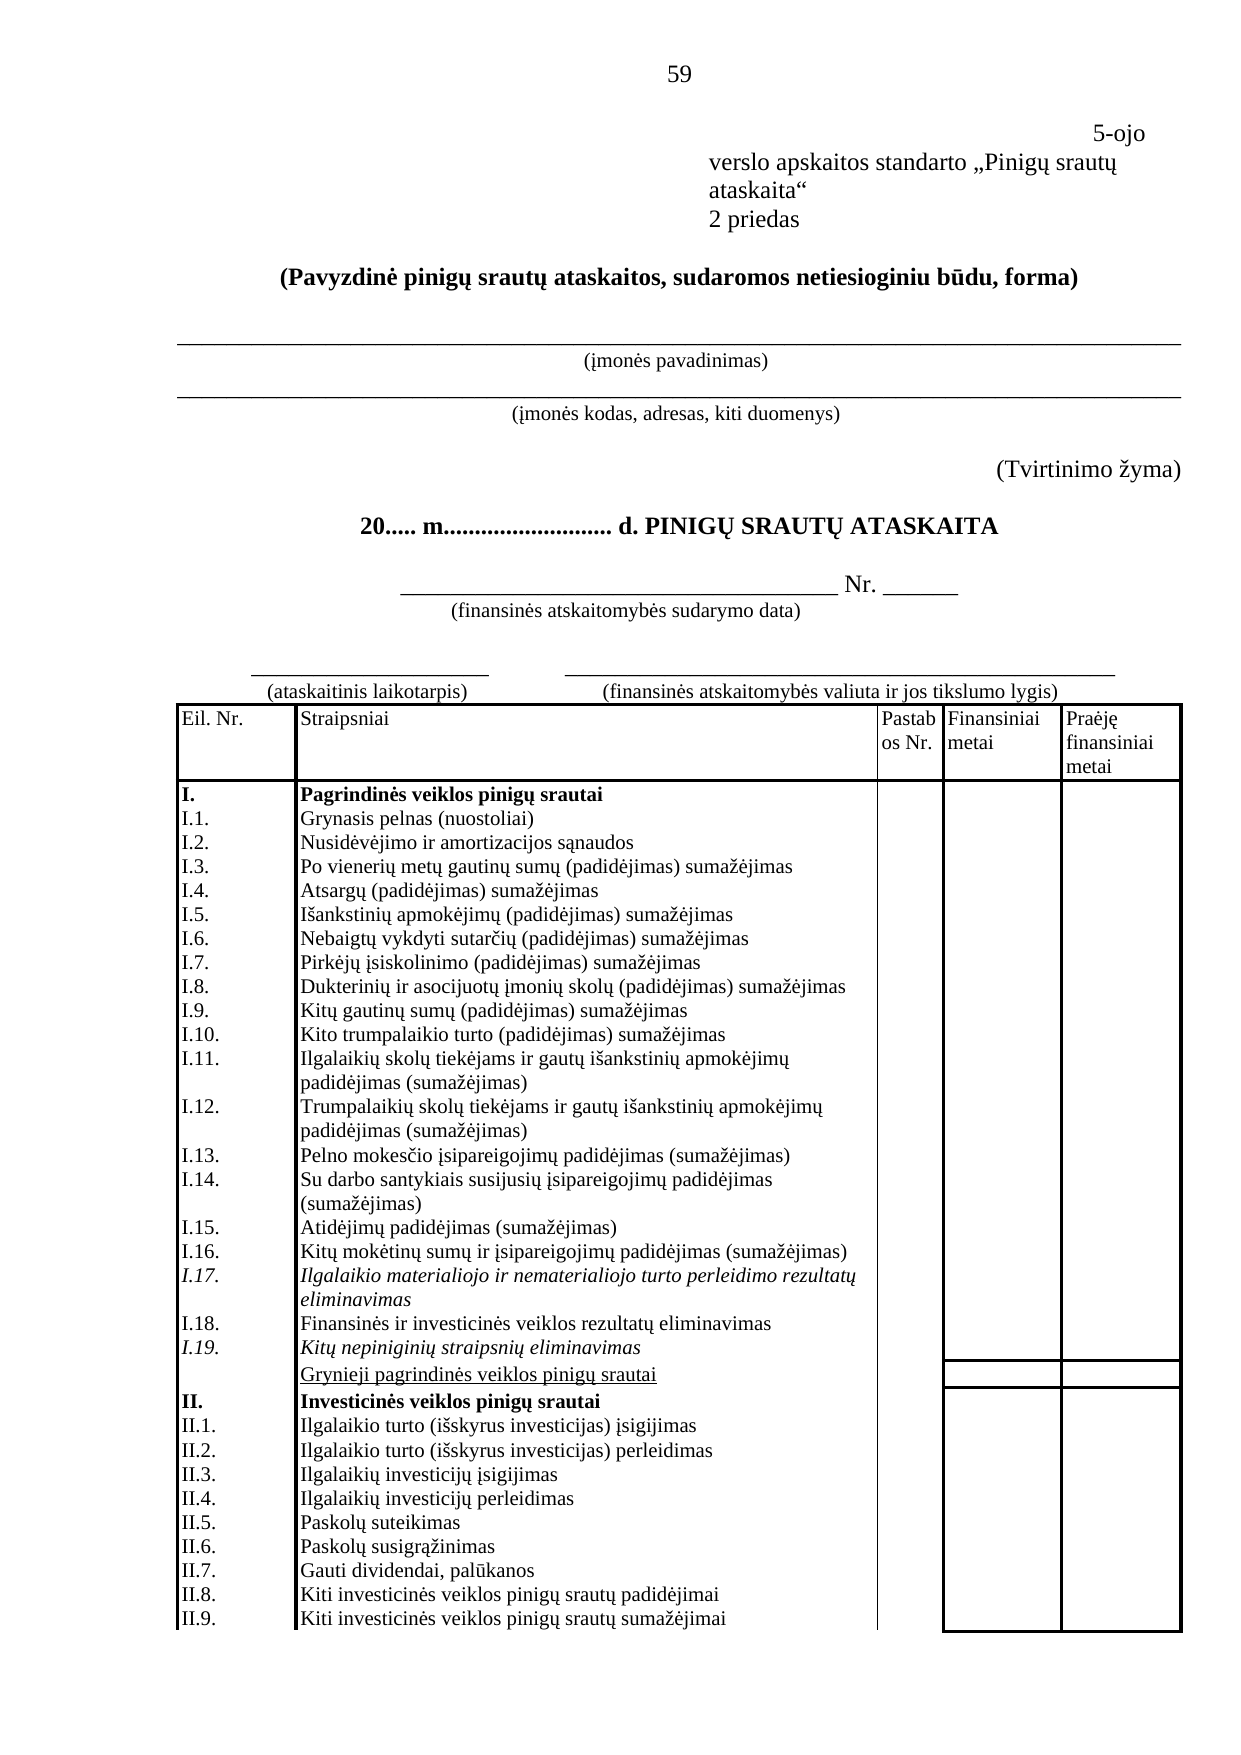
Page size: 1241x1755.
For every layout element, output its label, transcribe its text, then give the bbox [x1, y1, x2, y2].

table_cell I.10. [179, 1022, 294, 1046]
table_cell Kiti investicinės veiklos pinigų srautų padidėjimai [298, 1582, 877, 1606]
table_cell [878, 1558, 942, 1582]
table_header Praėję finansiniai metai [1063, 706, 1179, 778]
table_cell [945, 782, 1060, 806]
text ___________________ ____________________________________________ [177, 650, 1181, 679]
table_cell Pelno mokesčio įsipareigojimų padidėjimas (sumažėjimas) [298, 1143, 877, 1167]
table_cell Ilgalaikių investicijų įsigijimas [298, 1462, 877, 1486]
table_cell Trumpalaikių skolų tiekėjams ir gautų išankstinių apmokėjimų padidėjimas (sumažėjimas) [298, 1094, 877, 1142]
text 20..... m........................... d. PINIGŲ SRAUTŲ ATASKAITA [177, 511, 1181, 540]
table_cell Pagrindinės veiklos pinigų srautai [298, 782, 877, 806]
table_cell [945, 1582, 1060, 1606]
table_cell I.19. [179, 1335, 294, 1359]
table_cell [1063, 950, 1179, 974]
table_cell [1063, 1022, 1179, 1046]
table_cell [878, 1386, 942, 1413]
table_cell [945, 1335, 1060, 1359]
text (Tvirtinimo žyma) [177, 454, 1181, 482]
table_cell I.1. [179, 806, 294, 830]
text (Pavyzdinė pinigų srautų ataskaitos, sudaromos netiesioginiu būdu, forma) [177, 262, 1181, 291]
table_cell [1063, 1606, 1179, 1630]
table_cell Paskolų suteikimas [298, 1510, 877, 1534]
table_cell [945, 1022, 1060, 1046]
table_cell [1063, 1462, 1179, 1486]
table_cell [1063, 1167, 1179, 1215]
table_header Eil. Nr. [179, 706, 294, 778]
table_cell II.5. [179, 1510, 294, 1534]
table_cell I.13. [179, 1143, 294, 1167]
table_cell I.6. [179, 926, 294, 950]
table_cell Išankstinių apmokėjimų (padidėjimas) sumažėjimas [298, 902, 877, 926]
table_cell [1063, 854, 1179, 878]
table_cell [1063, 1389, 1179, 1413]
table_cell Ilgalaikio materialiojo ir nematerialiojo turto perleidimo rezultatų eliminavimas [298, 1263, 877, 1311]
table_cell [945, 974, 1060, 998]
table_cell Nusidėvėjimo ir amortizacijos sąnaudos [298, 830, 877, 854]
text ___________________________________ Nr. ______ [177, 569, 1181, 597]
table_cell [945, 1263, 1060, 1311]
table_cell I. [179, 782, 294, 806]
table_cell [179, 1359, 294, 1386]
table_cell [1063, 830, 1179, 854]
table_cell [945, 926, 1060, 950]
table_cell [878, 1239, 942, 1263]
table_cell [945, 902, 1060, 926]
table_cell [1063, 1534, 1179, 1558]
table_cell [1063, 1311, 1179, 1335]
table_cell II.4. [179, 1486, 294, 1510]
table_cell [945, 1389, 1060, 1413]
table_cell Ilgalaikių investicijų perleidimas [298, 1486, 877, 1510]
table_cell [878, 998, 942, 1022]
table_cell [878, 1359, 942, 1386]
table_cell [878, 782, 942, 806]
table_cell [945, 998, 1060, 1022]
table_cell II.8. [179, 1582, 294, 1606]
table_cell Kito trumpalaikio turto (padidėjimas) sumažėjimas [298, 1022, 877, 1046]
table_cell [945, 830, 1060, 854]
table_cell [945, 1167, 1060, 1215]
table_cell [878, 878, 942, 902]
table_cell [945, 1311, 1060, 1335]
table_cell Su darbo santykiais susijusių įsipareigojimų padidėjimas (sumažėjimas) [298, 1167, 877, 1215]
table_cell [878, 1534, 942, 1558]
table_cell [945, 1046, 1060, 1094]
table_cell [878, 1462, 942, 1486]
text 2 priedas [177, 204, 1181, 233]
table_cell [878, 1510, 942, 1534]
table_cell [1063, 902, 1179, 926]
table_cell Kitų nepiniginių straipsnių eliminavimas [298, 1335, 877, 1359]
table_cell [945, 806, 1060, 830]
table_cell [1063, 1263, 1179, 1311]
table_cell [1063, 926, 1179, 950]
text 5-ojo verslo apskaitos standarto „Pinigų srautų [709, 118, 1181, 176]
table_cell [1063, 878, 1179, 902]
table_cell [1063, 1510, 1179, 1534]
table_cell [1063, 1558, 1179, 1582]
table_cell [1063, 1143, 1179, 1167]
table_cell I.11. [179, 1046, 294, 1094]
table_cell II. [179, 1386, 294, 1413]
table_header Straipsniai [298, 706, 877, 778]
table_cell [878, 1167, 942, 1215]
table_cell Atidėjimų padidėjimas (sumažėjimas) [298, 1215, 877, 1239]
text (įmonės kodas, adresas, kiti duomenys) [177, 401, 1181, 425]
table_cell Investicinės veiklos pinigų srautai [298, 1386, 877, 1413]
table_cell [945, 1486, 1060, 1510]
table_cell [945, 1462, 1060, 1486]
table_cell [878, 1022, 942, 1046]
table_cell Ilgalaikių skolų tiekėjams ir gautų išankstinių apmokėjimų padidėjimas (sumažėjimas) [298, 1046, 877, 1094]
table_cell [945, 854, 1060, 878]
table_cell I.17. [179, 1263, 294, 1311]
table_cell [878, 1582, 942, 1606]
table_cell II.3. [179, 1462, 294, 1486]
table_cell Ilgalaikio turto (išskyrus investicijas) perleidimas [298, 1438, 877, 1462]
table_cell [1063, 974, 1179, 998]
table_cell [945, 1510, 1060, 1534]
table_cell [1063, 782, 1179, 806]
table_cell [945, 1438, 1060, 1462]
table_cell I.5. [179, 902, 294, 926]
table_cell Grynasis pelnas (nuostoliai) [298, 806, 877, 830]
table_cell [1063, 1215, 1179, 1239]
table_cell [878, 1215, 942, 1239]
table_cell [878, 1414, 942, 1437]
table_cell [878, 902, 942, 926]
table_cell [878, 1094, 942, 1142]
text (ataskaitinis laikotarpis) (finansinės atskaitomybės valiuta ir jos tikslumo lygis) [177, 679, 1181, 703]
table_cell [1063, 1362, 1179, 1386]
table_cell I.18. [179, 1311, 294, 1335]
table_cell [1063, 1335, 1179, 1359]
table_cell Gauti dividendai, palūkanos [298, 1558, 877, 1582]
table_cell II.1. [179, 1414, 294, 1437]
text (finansinės atskaitomybės sudarymo data) [177, 597, 1181, 622]
table_cell [878, 1311, 942, 1335]
table_cell I.7. [179, 950, 294, 974]
table_cell Atsargų (padidėjimas) sumažėjimas [298, 878, 877, 902]
table_cell [945, 1143, 1060, 1167]
table_cell [1063, 1239, 1179, 1263]
table_cell [878, 974, 942, 998]
table_cell [878, 926, 942, 950]
table_header Finansiniai metai [945, 706, 1060, 778]
table_cell Finansinės ir investicinės veiklos rezultatų eliminavimas [298, 1311, 877, 1335]
table_cell II.2. [179, 1438, 294, 1462]
table_cell I.4. [179, 878, 294, 902]
table_cell I.2. [179, 830, 294, 854]
table_cell [945, 1606, 1060, 1630]
table_cell [945, 1215, 1060, 1239]
table_cell [1063, 998, 1179, 1022]
table_cell I.3. [179, 854, 294, 878]
table_cell [1063, 806, 1179, 830]
text ataskaita“ [177, 176, 1181, 204]
table_cell I.9. [179, 998, 294, 1022]
table_cell Dukterinių ir asocijuotų įmonių skolų (padidėjimas) sumažėjimas [298, 974, 877, 998]
table_cell II.9. [179, 1606, 294, 1630]
table_cell Po vienerių metų gautinų sumų (padidėjimas) sumažėjimas [298, 854, 877, 878]
table_cell II.7. [179, 1558, 294, 1582]
table_cell Kitų mokėtinų sumų ir įsipareigojimų padidėjimas (sumažėjimas) [298, 1239, 877, 1263]
table_cell [945, 950, 1060, 974]
table_cell [945, 1094, 1060, 1142]
table_cell [878, 1143, 942, 1167]
table_cell [945, 878, 1060, 902]
table_cell I.8. [179, 974, 294, 998]
table_cell [878, 1438, 942, 1462]
table_cell I.12. [179, 1094, 294, 1142]
table_cell [878, 1263, 942, 1311]
table_cell [1063, 1414, 1179, 1437]
table_cell Pirkėjų įsiskolinimo (padidėjimas) sumažėjimas [298, 950, 877, 974]
table_cell [1063, 1486, 1179, 1510]
table_cell Ilgalaikio turto (išskyrus investicijas) įsigijimas [298, 1414, 877, 1437]
table_cell [1063, 1046, 1179, 1094]
table_cell [878, 1046, 942, 1094]
table_cell Paskolų susigrąžinimas [298, 1534, 877, 1558]
table_cell II.6. [179, 1534, 294, 1558]
table_cell [878, 1335, 942, 1359]
table_cell [945, 1239, 1060, 1263]
table_cell I.15. [179, 1215, 294, 1239]
table_cell [878, 950, 942, 974]
table_cell [945, 1414, 1060, 1437]
table_cell [945, 1558, 1060, 1582]
table_cell Kiti investicinės veiklos pinigų srautų sumažėjimai [298, 1606, 877, 1630]
table_cell [878, 830, 942, 854]
table_cell [878, 1486, 942, 1510]
table_cell [1063, 1438, 1179, 1462]
table_cell Nebaigtų vykdyti sutarčių (padidėjimas) sumažėjimas [298, 926, 877, 950]
table_cell [878, 806, 942, 830]
table_header Pastabos Nr. [878, 706, 942, 778]
table_cell Grynieji pagrindinės veiklos pinigų srautai [298, 1359, 877, 1386]
table_cell [945, 1534, 1060, 1558]
table_cell I.16. [179, 1239, 294, 1263]
table_cell [878, 854, 942, 878]
table_cell [945, 1362, 1060, 1386]
table_cell [1063, 1582, 1179, 1606]
table_cell [878, 1606, 942, 1630]
table_cell I.14. [179, 1167, 294, 1215]
table_cell Kitų gautinų sumų (padidėjimas) sumažėjimas [298, 998, 877, 1022]
table_cell [1063, 1094, 1179, 1142]
text (įmonės pavadinimas) [177, 348, 1181, 372]
